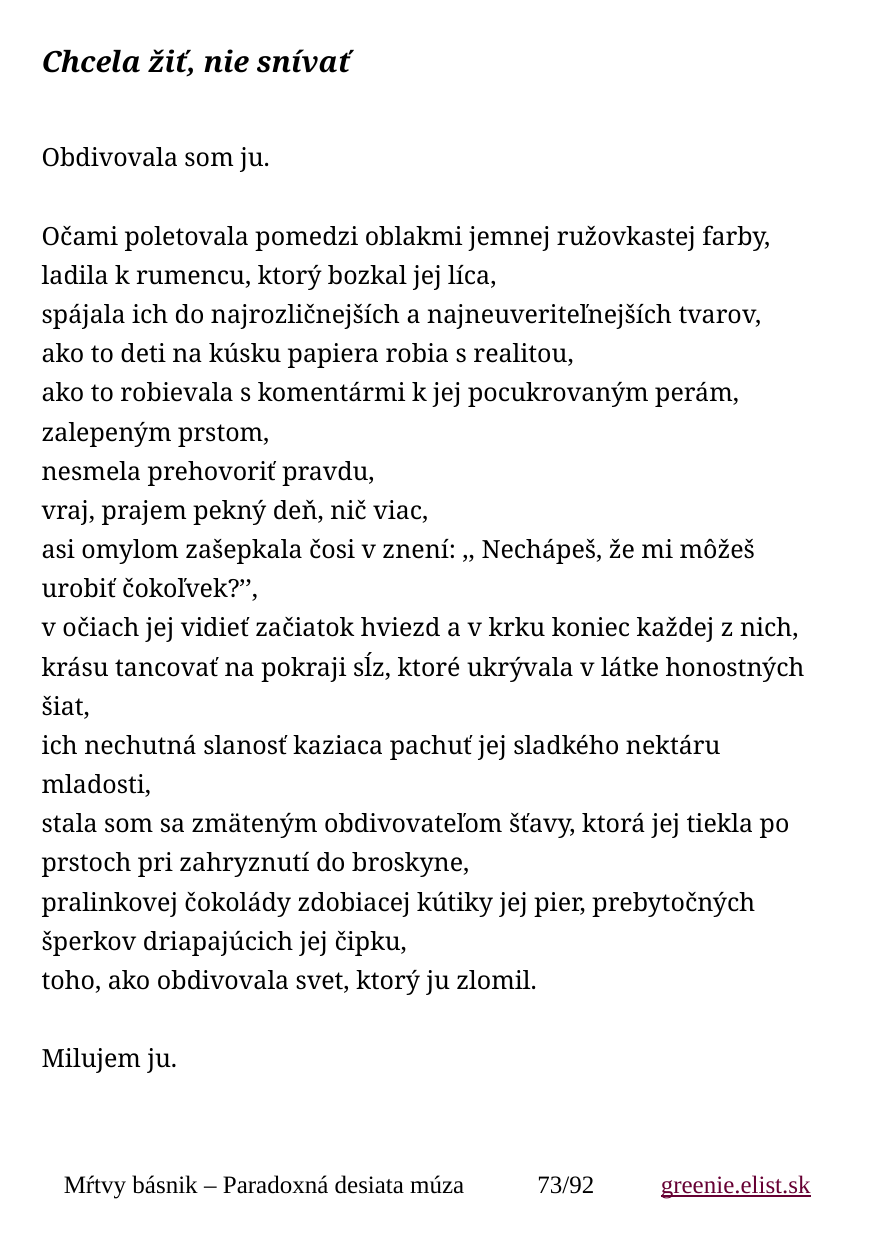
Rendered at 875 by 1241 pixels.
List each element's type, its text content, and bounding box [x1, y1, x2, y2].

text asi omylom zašepkala čosi v znení: ,, Nechápeš, že mi môžeš urobiť čokoľvek?’’, [41, 532, 833, 605]
text toho, ako obdivovala svet, ktorý ju zlomil. [41, 962, 833, 997]
text Milujem ju. [41, 1041, 833, 1075]
text nesmela prehovoriť pravdu, [41, 453, 833, 487]
text Očami poletovala pomedzi oblakmi jemnej ružovkastej farby, [41, 218, 833, 252]
text ako to robievala s komentármi k jej pocukrovaným perám, zalepeným prstom, [41, 375, 833, 448]
text ladila k rumencu, ktorý bozkal jej líca, [41, 257, 833, 292]
text pralinkovej čokolády zdobiacej kútiky jej pier, prebytočných šperkov driapajúcich jej čipku, [41, 884, 833, 957]
text v očiach jej vidieť začiatok hviezd a v krku koniec každej z nich, [41, 610, 833, 644]
text stala som sa zmäteným obdivovateľom šťavy, ktorá jej tiekla po prstoch pri zahryznutí do broskyne, [41, 806, 833, 879]
text vraj, prajem pekný deň, nič viac, [41, 492, 833, 527]
text ako to deti na kúsku papiera robia s realitou, [41, 336, 833, 370]
text Obdivovala som ju. [41, 140, 833, 174]
text ich nechutná slanosť kaziaca pachuť jej sladkého nektáru mladosti, [41, 727, 833, 801]
subtitle Chcela žiť, nie snívať [41, 41, 833, 81]
text krásu tancovať na pokraji sĺz, ktoré ukrývala v látke honostných šiat, [41, 649, 833, 722]
text spájala ich do najrozličnejších a najneuveriteľnejších tvarov, [41, 297, 833, 331]
